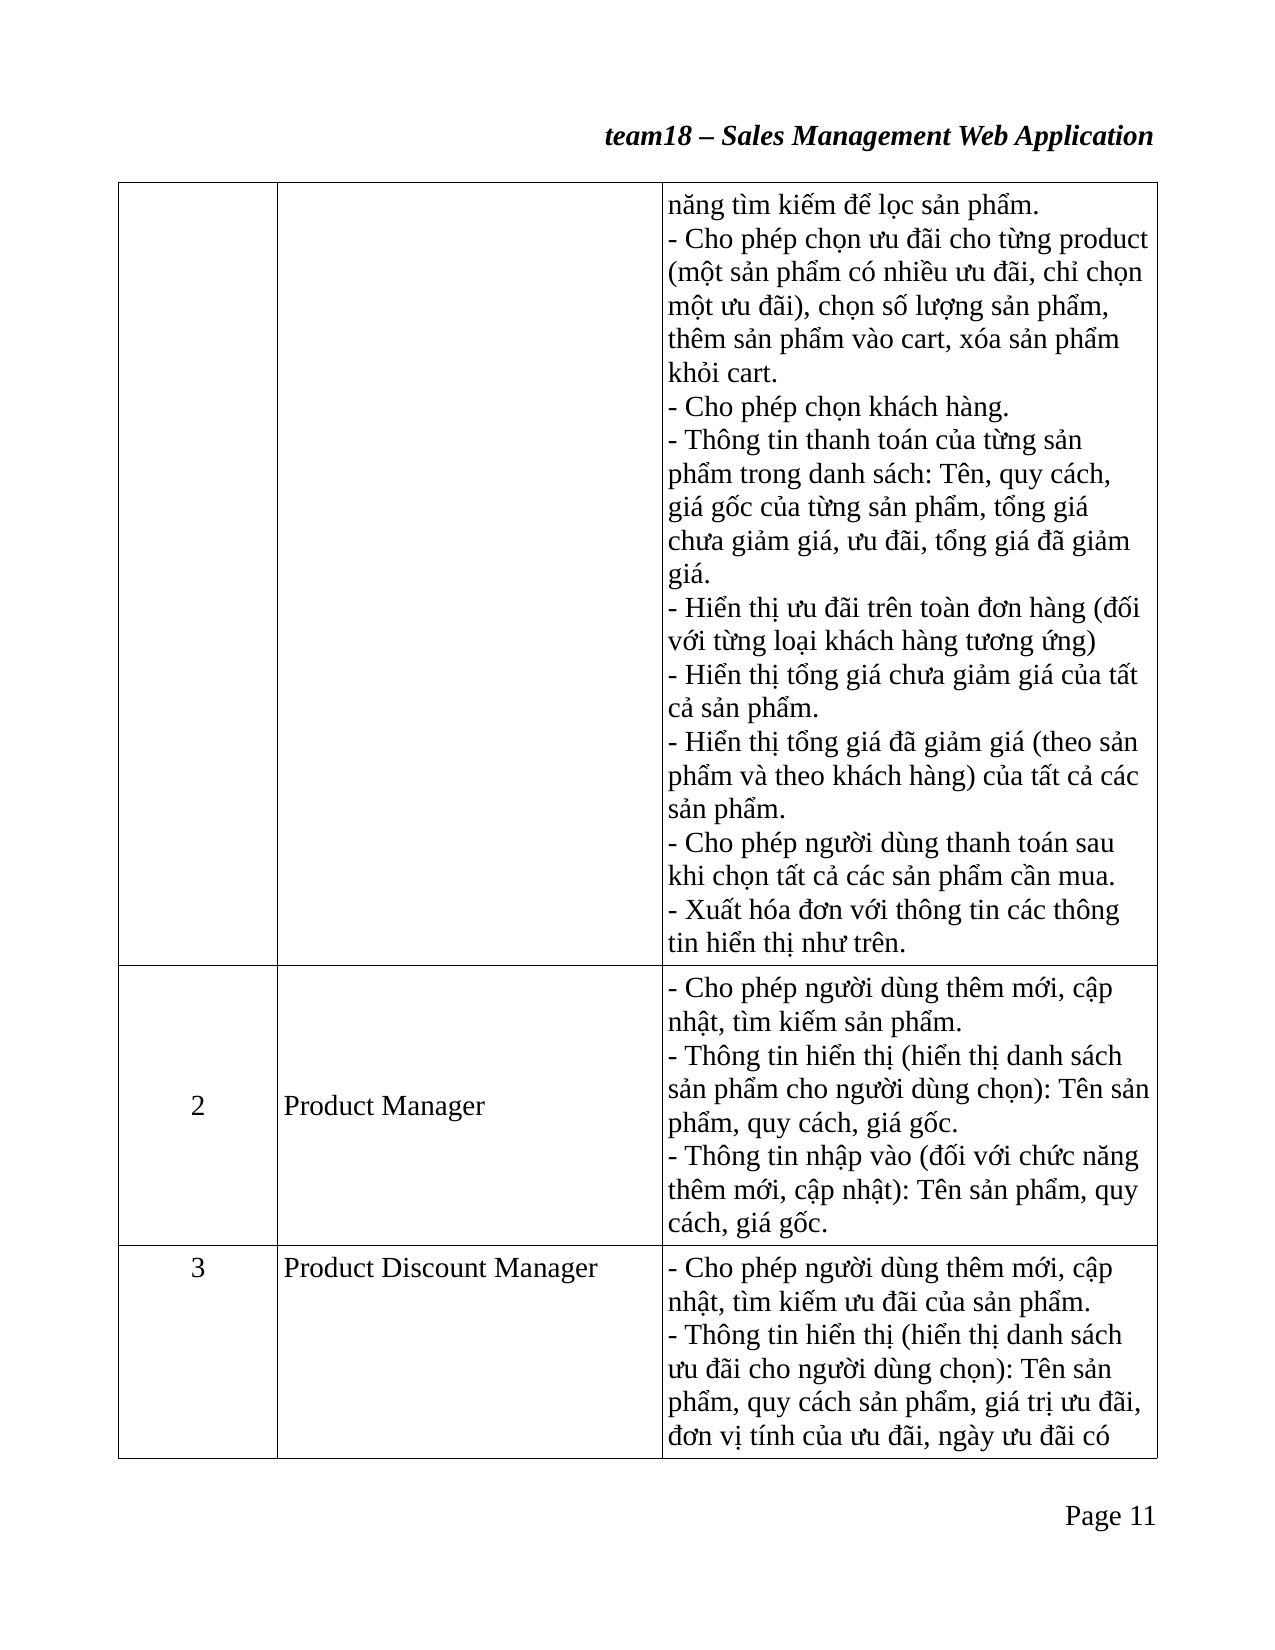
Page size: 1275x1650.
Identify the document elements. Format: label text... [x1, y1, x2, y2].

table_cell - Cho phép người dùng thêm mới, cập nhật, tìm kiếm ưu đãi của sản phẩm. - Thông tin hiển thị (hiển thị danh sách ưu đãi cho người dùng chọn): Tên sản phẩm, quy cách sản phẩm, giá trị ưu đãi, đơn vị tính của ưu đãi, ngày ưu đãi có [663, 1246, 1157, 1457]
table_cell 3 [119, 1246, 277, 1457]
table_cell - Cho phép người dùng thêm mới, cập nhật, tìm kiếm sản phẩm. - Thông tin hiển thị (hiển thị danh sách sản phẩm cho người dùng chọn): Tên sản phẩm, quy cách, giá gốc. - Thông tin nhập vào (đối với chức năng thêm mới, cập nhật): Tên sản phẩm, quy cách, giá gốc. [663, 966, 1157, 1244]
table_cell Product Manager [278, 966, 662, 1244]
table_cell [119, 183, 277, 965]
table_cell năng tìm kiếm để lọc sản phẩm. - Cho phép chọn ưu đãi cho từng product (một sản phẩm có nhiều ưu đãi, chỉ chọn một ưu đãi), chọn số lượng sản phẩm, thêm sản phẩm vào cart, xóa sản phẩm khỏi cart. - Cho phép chọn khách hàng. - Thông tin thanh toán của từng sản phẩm trong danh sách: Tên, quy cách, giá gốc của từng sản phẩm, tổng giá chưa giảm giá, ưu đãi, tổng giá đã giảm giá. - Hiển thị ưu đãi trên toàn đơn hàng (đối với từng loại khách hàng tương ứng) - Hiển thị tổng giá chưa giảm giá của tất cả sản phẩm. - Hiển thị tổng giá đã giảm giá (theo sản phẩm và theo khách hàng) của tất cả các sản phẩm. - Cho phép người dùng thanh toán sau khi chọn tất cả các sản phẩm cần mua. - Xuất hóa đơn với thông tin các thông tin hiển thị như trên. [663, 183, 1157, 965]
table_cell 2 [119, 966, 277, 1244]
table_cell Product Discount Manager [278, 1246, 662, 1457]
table_cell [278, 183, 662, 965]
